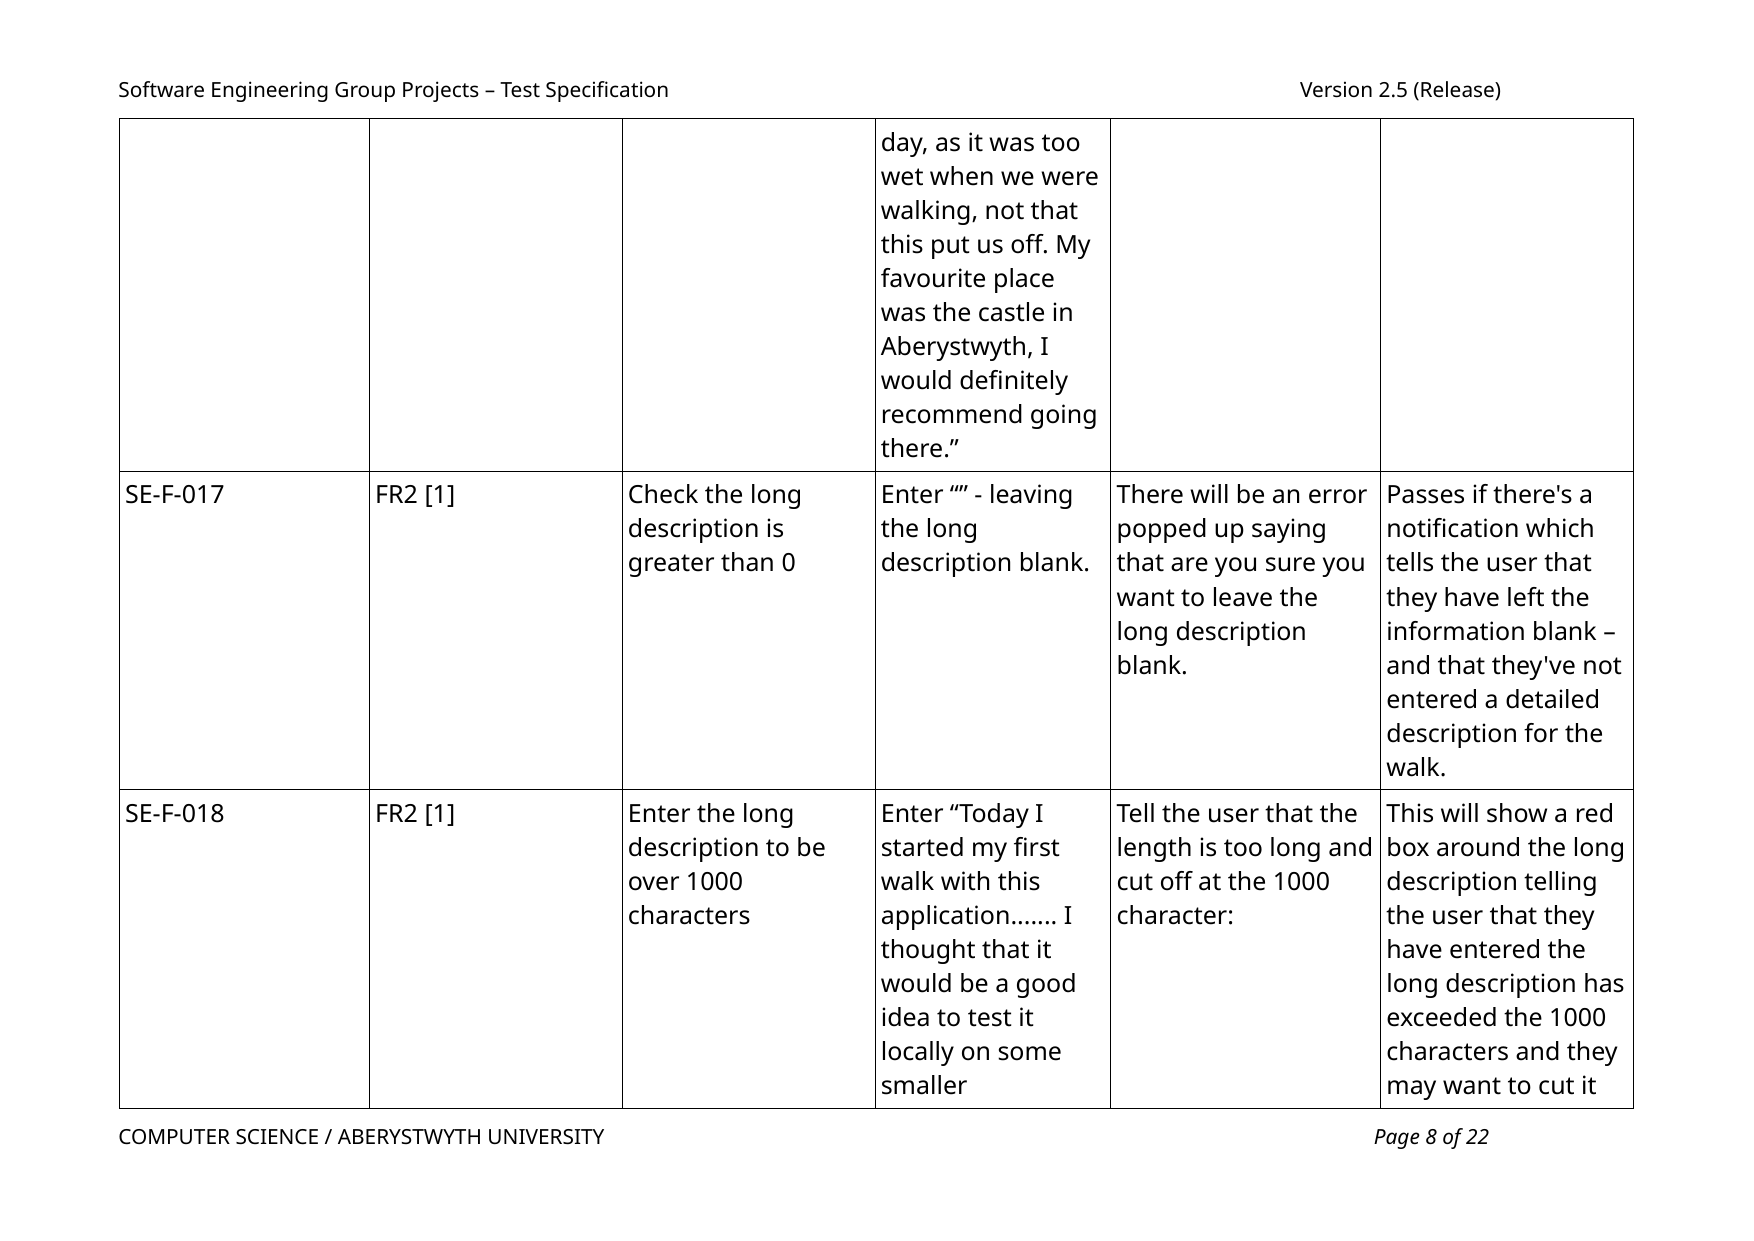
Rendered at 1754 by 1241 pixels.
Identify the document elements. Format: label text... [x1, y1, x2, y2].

table_cell day, as it was too wet when we were walking, not that this put us off. My favourite place was the castle in Aberystwyth, I would definitely recommend going there.” [876, 119, 1110, 471]
table_cell Passes if there's a notification which tells the user that they have left the information blank – and that they've not entered a detailed description for the walk. [1381, 472, 1633, 789]
table_cell There will be an error popped up saying that are you sure you want to leave the long description blank. [1111, 472, 1380, 789]
table_cell [1381, 119, 1633, 471]
table_cell Check the long description is greater than 0 [623, 472, 875, 789]
table_cell [120, 119, 369, 471]
table_cell Enter “” - leaving the long description blank. [876, 472, 1110, 789]
table_cell Enter the long description to be over 1000 characters [623, 790, 875, 1108]
table_cell Tell the user that the length is too long and cut off at the 1000 character: [1111, 790, 1380, 1108]
table_cell FR2 [1] [370, 472, 622, 789]
table_cell SE-F-017 [120, 472, 369, 789]
table_cell FR2 [1] [370, 790, 622, 1108]
table_cell [623, 119, 875, 471]
table_cell This will show a red box around the long description telling the user that they have entered the long description has exceeded the 1000 characters and they may want to cut it [1381, 790, 1633, 1108]
table_cell SE-F-018 [120, 790, 369, 1108]
table_cell [370, 119, 622, 471]
table_cell Enter “Today I started my first walk with this application....... I thought that it would be a good idea to test it locally on some smaller [876, 790, 1110, 1108]
table_cell [1111, 119, 1380, 471]
